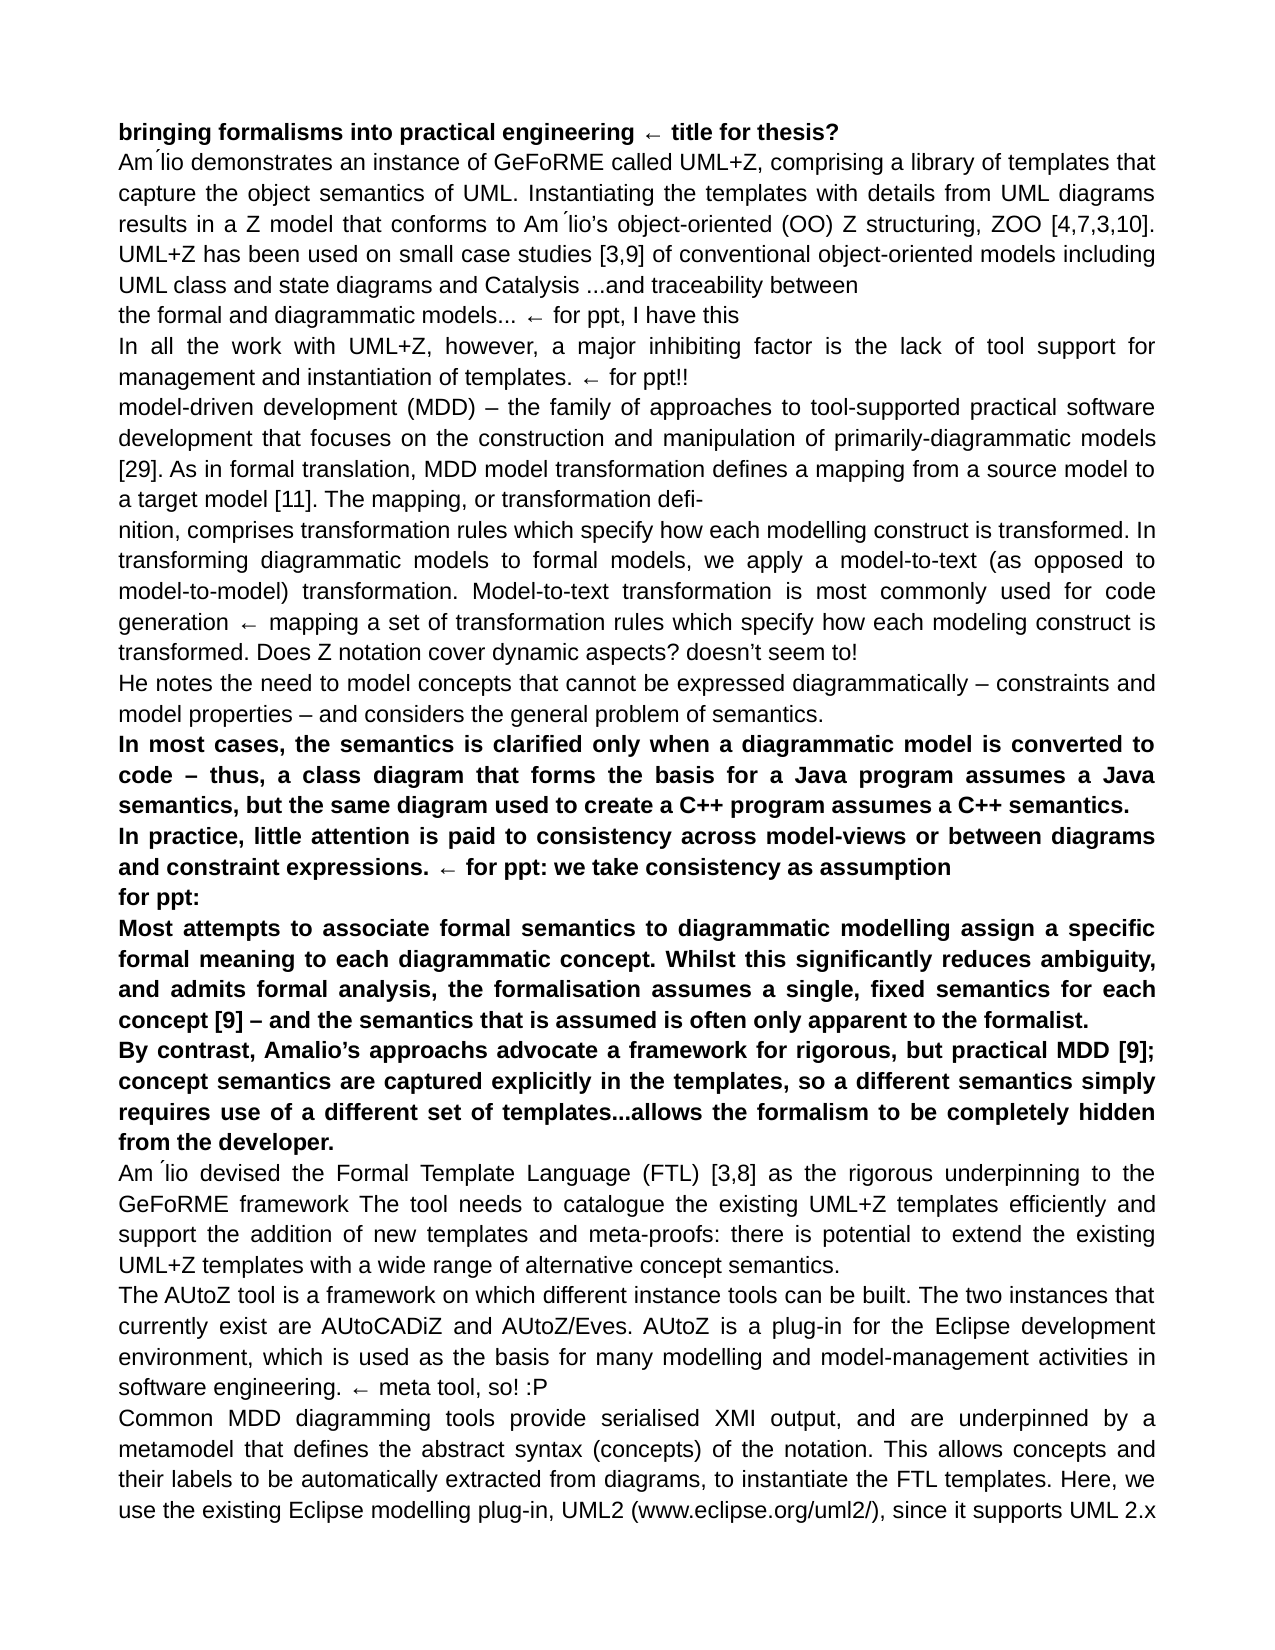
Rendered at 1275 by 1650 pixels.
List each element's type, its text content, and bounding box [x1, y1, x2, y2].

text the formal and diagrammatic models... ← for ppt, I have this [118, 302, 1157, 329]
text Most attempts to associate formal semantics to diagrammatic modelling assign a specific formal meaning to each diagrammatic concept. Whilst this significantly reduces ambiguity, and admits formal analysis, the formalisation assumes a single, fixed semantics for each concept [9] – and the semantics that is assumed is often only apparent to the formalist. [118, 914, 1157, 1033]
text Am ́lio devised the Formal Template Language (FTL) [3,8] as the rigorous underpinning to the GeFoRME framework The tool needs to catalogue the existing UML+Z templates efficiently and support the addition of new templates and meta-proofs: there is potential to extend the existing UML+Z templates with a wide range of alternative concept semantics. [118, 1159, 1157, 1278]
text nition, comprises transformation rules which specify how each modelling construct is transformed. In transforming diagrammatic models to formal models, we apply a model-to-text (as opposed to model-to-model) transformation. Model-to-text transformation is most commonly used for code generation ← mapping a set of transformation rules which specify how each modeling construct is transformed. Does Z notation cover dynamic aspects? doesn’t seem to! [118, 516, 1157, 666]
text Am ́lio demonstrates an instance of GeFoRME called UML+Z, comprising a library of templates that capture the object semantics of UML. Instantiating the templates with details from UML diagrams results in a Z model that conforms to Am ́lio’s object-oriented (OO) Z structuring, ZOO [4,7,3,10]. UML+Z has been used on small case studies [3,9] of conventional object-oriented models including UML class and state diagrams and Catalysis ...and traceability between [118, 149, 1157, 298]
text model-driven development (MDD) – the family of approaches to tool-supported practical software development that focuses on the construction and manipulation of primarily-diagrammatic models [29]. As in formal translation, MDD model transformation defines a mapping from a source model to a target model [11]. The mapping, or transformation defi- [118, 394, 1157, 512]
text bringing formalisms into practical engineering ← title for thesis? [118, 118, 1157, 145]
text for ppt: [118, 884, 1157, 911]
text Common MDD diagramming tools provide serialised XMI output, and are underpinned by a metamodel that defines the abstract syntax (concepts) of the notation. This allows concepts and their labels to be automatically extracted from diagrams, to instantiate the FTL templates. Here, we use the existing Eclipse modelling plug-in, UML2 (www.eclipse.org/uml2/), since it supports UML 2.x [118, 1404, 1157, 1523]
text In practice, little attention is paid to consistency across model-views or between diagrams and constraint expressions. ← for ppt: we take consistency as assumption [118, 822, 1157, 880]
text The AUtoZ tool is a framework on which different instance tools can be built. The two instances that currently exist are AUtoCADiZ and AUtoZ/Eves. AUtoZ is a plug-in for the Eclipse development environment, which is used as the basis for many modelling and model-management activities in software engineering. ← meta tool, so! :P [118, 1282, 1157, 1401]
text In all the work with UML+Z, however, a major inhibiting factor is the lack of tool support for management and instantiation of templates. ← for ppt!! [118, 332, 1157, 390]
text By contrast, Amalio’s approachs advocate a framework for rigorous, but practical MDD [9]; concept semantics are captured explicitly in the templates, so a different semantics simply requires use of a different set of templates...allows the formalism to be completely hidden from the developer. [118, 1037, 1157, 1156]
text He notes the need to model concepts that cannot be expressed diagrammatically – constraints and model properties – and considers the general problem of semantics. [118, 669, 1157, 727]
text In most cases, the semantics is clarified only when a diagrammatic model is converted to code – thus, a class diagram that forms the basis for a Java program assumes a Java semantics, but the same diagram used to create a C++ program assumes a C++ semantics. [118, 731, 1157, 819]
